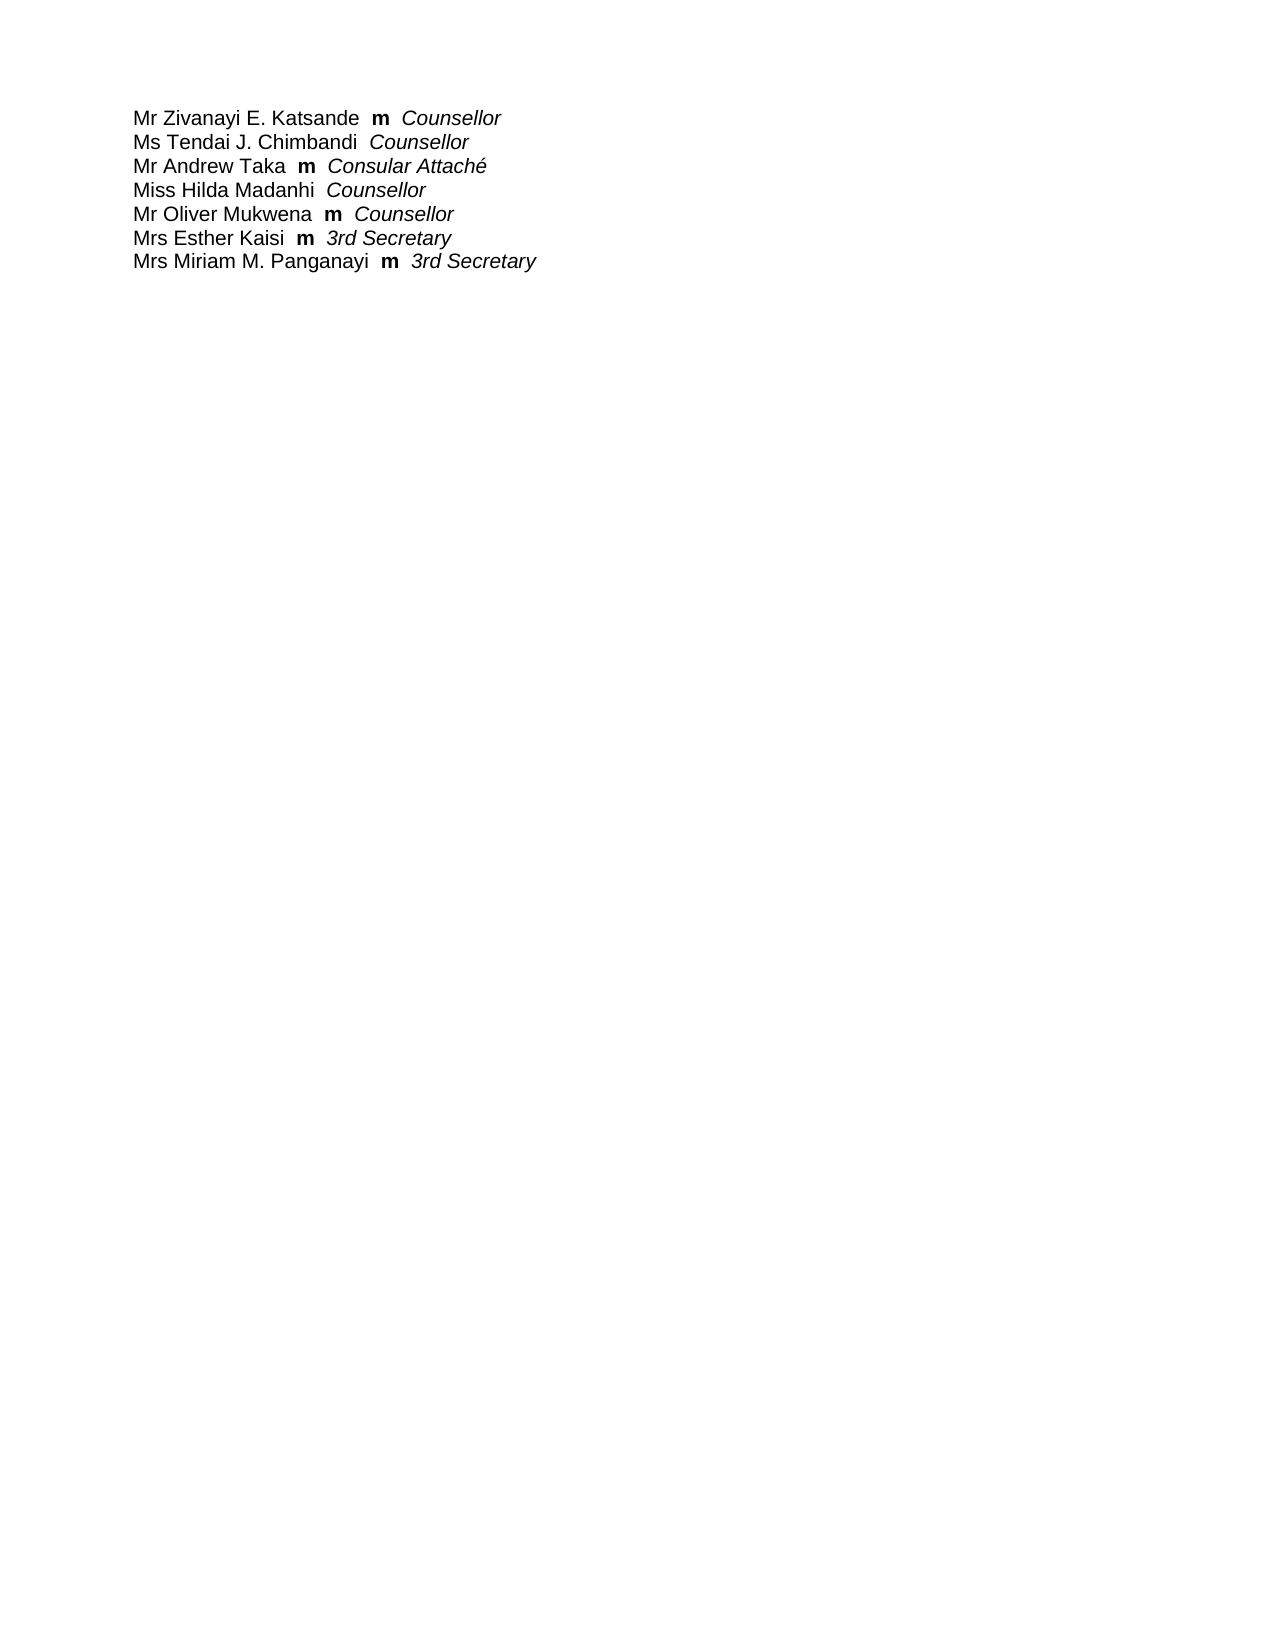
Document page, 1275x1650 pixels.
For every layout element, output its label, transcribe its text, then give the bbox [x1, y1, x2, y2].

text Ms Tendai J. Chimbandi Counsellor [133, 129, 1181, 153]
text Mr Andrew Taka m Consular Attaché [133, 153, 1181, 177]
text Mrs Miriam M. Panganayi m 3rd Secretary [133, 249, 1181, 273]
text Miss Hilda Madanhi Counsellor [133, 177, 1181, 201]
text Mrs Esther Kaisi m 3rd Secretary [133, 225, 1181, 249]
text Mr Oliver Mukwena m Counsellor [133, 201, 1181, 225]
text Mr Zivanayi E. Katsande m Counsellor [133, 106, 1181, 129]
